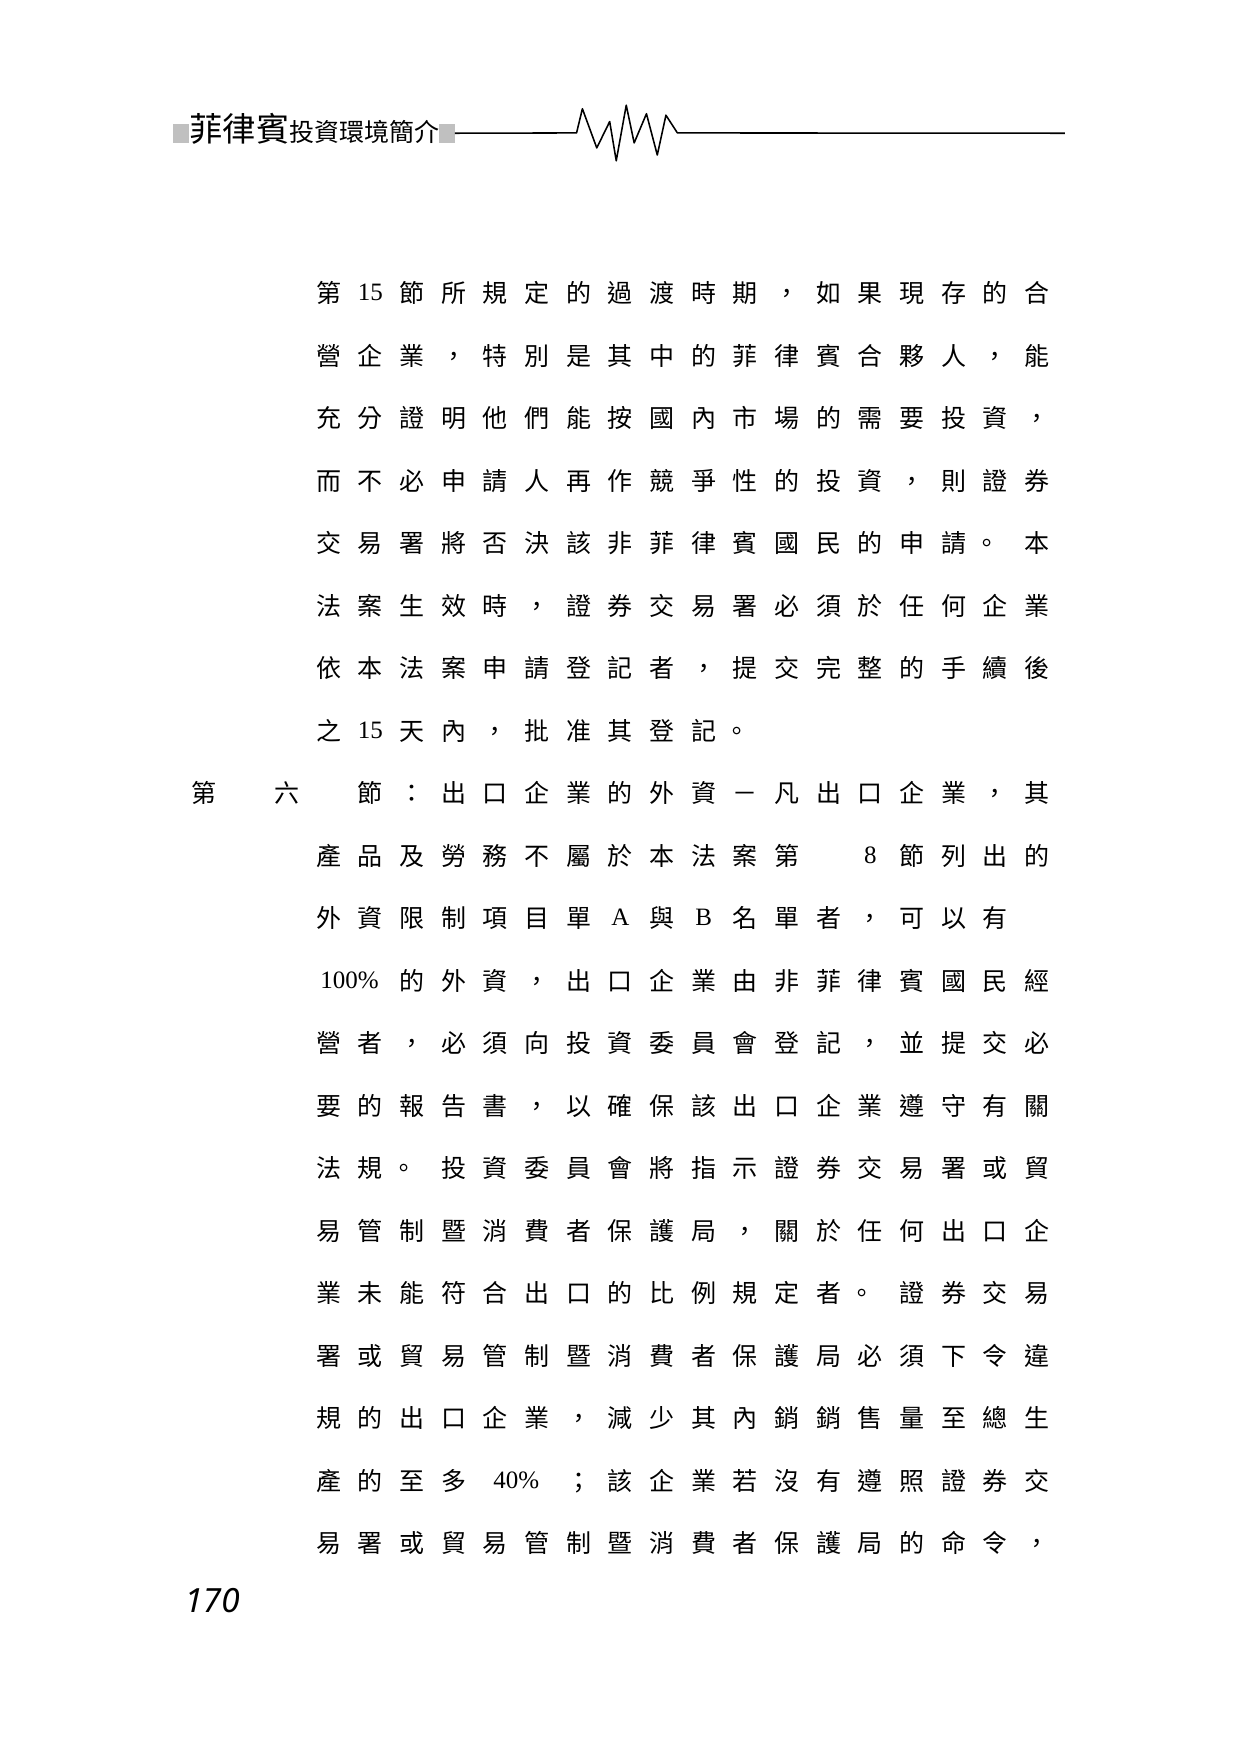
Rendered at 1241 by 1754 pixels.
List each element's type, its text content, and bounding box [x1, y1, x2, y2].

text 第15節所規定的過渡時期，如果現存的合營企業，特別是其中的菲律賓合夥人，能充分證明他們能按國內市場的需要投資，而不必申請人再作競爭性的投資，則證券交易署將否決該非菲律賓國民的申請。本法案生效時，證券交易署必須於任何企業依本法案申請登記者，提交完整的手續後之15天內，批准其登記。 [183, 250, 1058, 750]
text 第 六 節：出口企業的外資－凡出口企業，其產品及勞務不屬於本法案第 8節列出的外資限制項目單A與B名單者，可以有100%的外資，出口企業由非菲律賓國民經營者，必須向投資委員會登記，並提交必要的報告書，以確保該出口企業遵守有關法規。投資委員會將指示證券交易署或貿易管制暨消費者保護局，關於任何出口企業未能符合出口的比例規定者。證券交易署或貿易管制暨消費者保護局必須下令違規的出口企業，減少其內銷銷售量至總生產的至多40%；該企業若沒有遵照證券交易署或貿易管制暨消費者保護局的命令， [183, 750, 1058, 1563]
